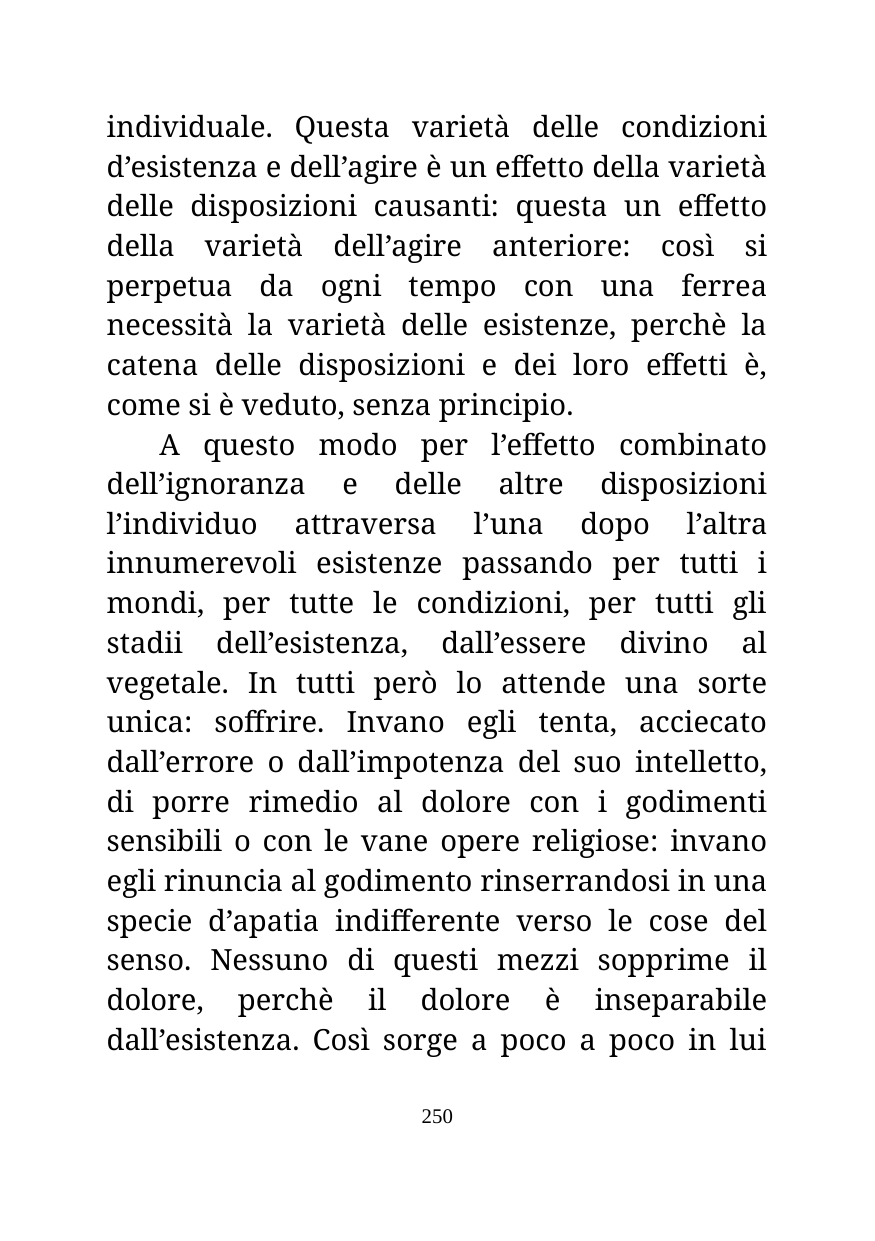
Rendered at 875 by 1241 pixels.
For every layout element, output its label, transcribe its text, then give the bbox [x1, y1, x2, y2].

text A questo modo per l’effetto combinato dell’ignoranza e delle altre disposizioni l’individuo attraversa l’una dopo l’altra innumerevoli esistenze passando per tutti i mondi, per tutte le condizioni, per tutti gli stadii dell’esistenza, dall’essere divino al vegetale. In tutti però lo attende una sorte unica: soffrire. Invano egli tenta, acciecato dall’errore o dall’impotenza del suo intelletto, di porre rimedio al dolore con i godimenti sensibili o con le vane opere religiose: invano egli rinuncia al godimento rinserrandosi in una specie d’apatia indifferente verso le cose del senso. Nessuno di questi mezzi sopprime il dolore, perchè il dolore è inseparabile dall’esistenza. Così sorge a poco a poco in lui [106, 424, 768, 1059]
text individuale. Questa varietà delle condizioni d’esistenza e dell’agire è un effetto della varietà delle disposizioni causanti: questa un effetto della varietà dell’agire anteriore: così si perpetua da ogni tempo con una ferrea necessità la varietà delle esistenze, perchè la catena delle disposizioni e dei loro effetti è, come si è veduto, senza principio. [106, 106, 768, 424]
